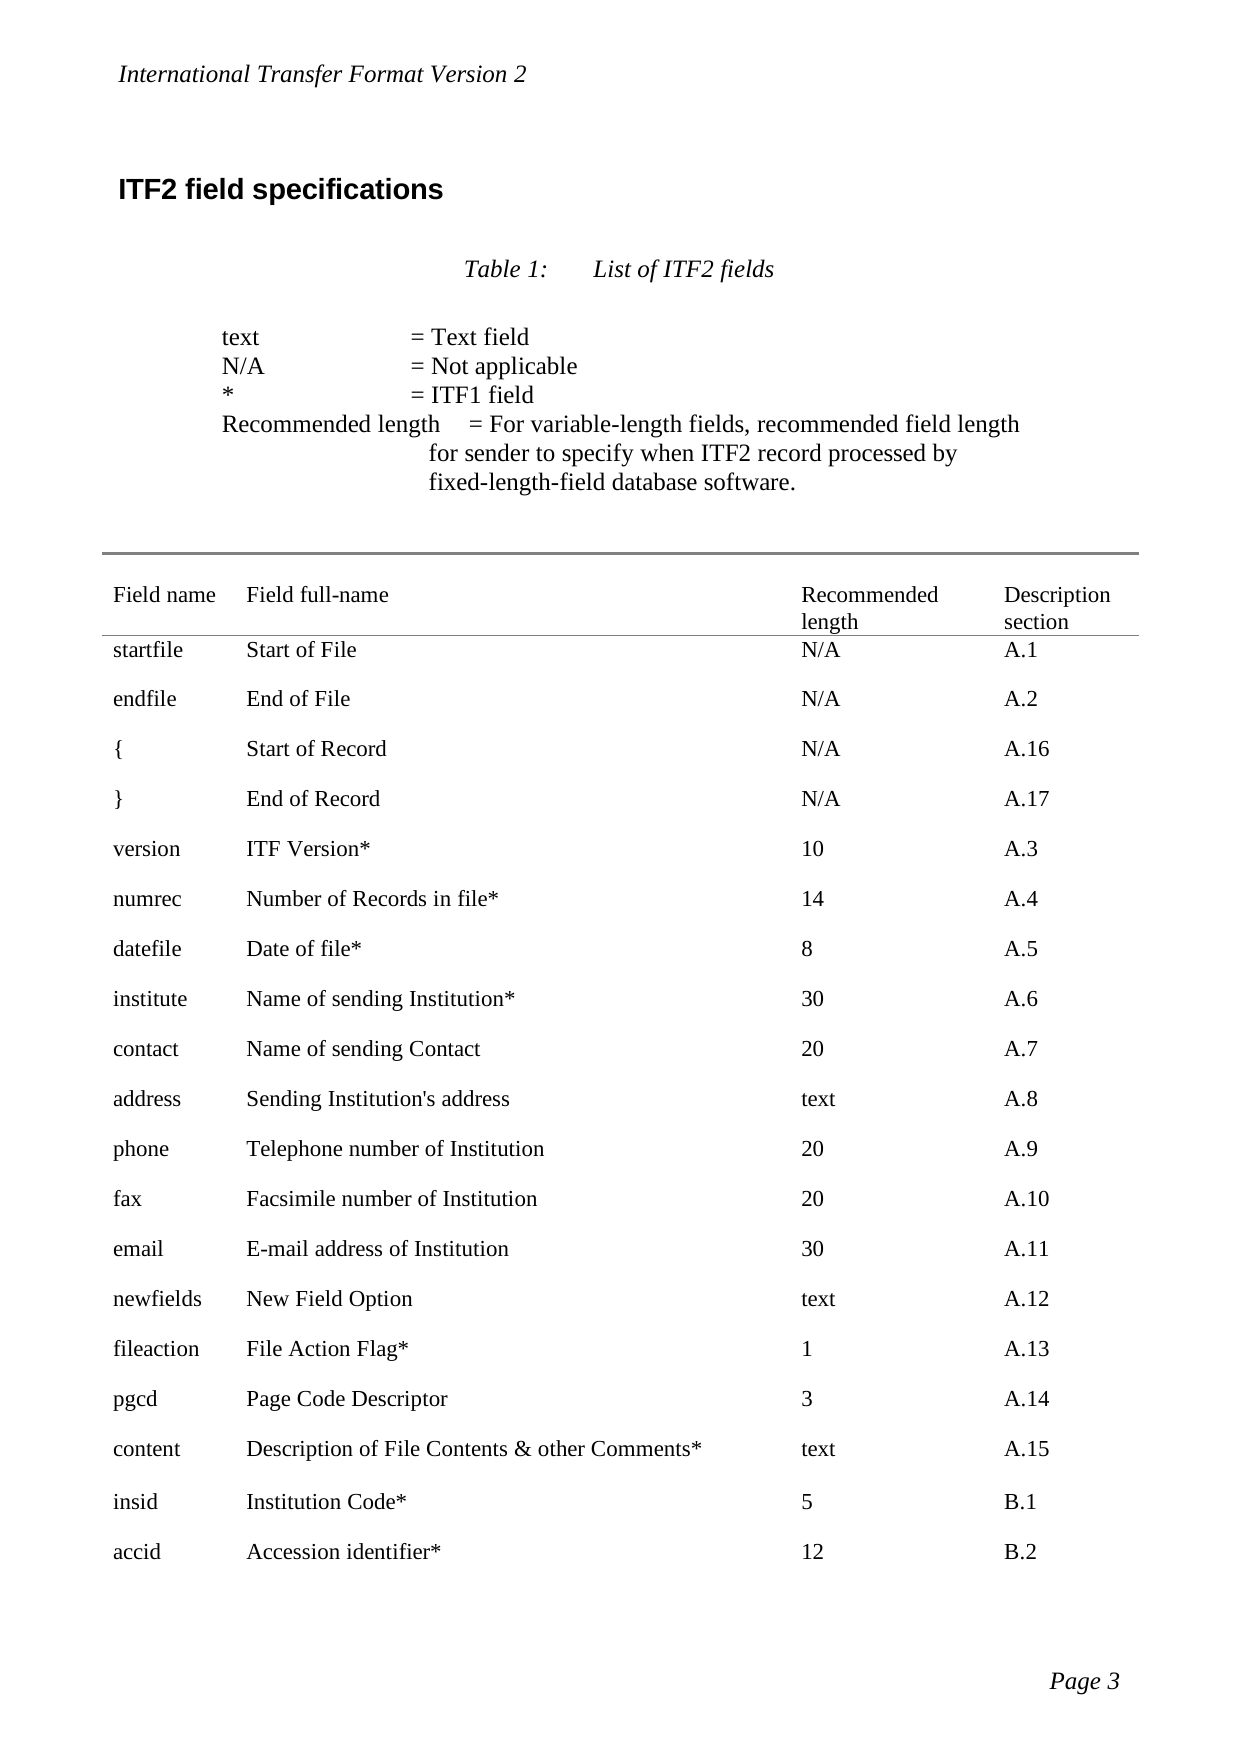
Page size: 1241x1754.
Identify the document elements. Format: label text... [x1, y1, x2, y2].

table_cell Page Code Descriptor [235, 1385, 790, 1434]
table_header Description section [993, 555, 1139, 634]
table_cell pgcd [102, 1385, 235, 1434]
table_cell 20 [790, 1185, 993, 1234]
table_cell numrec [102, 885, 235, 934]
table_cell 1 [790, 1335, 993, 1384]
table_cell Date of file* [235, 935, 790, 984]
table_cell A.8 [993, 1085, 1139, 1134]
table_cell 30 [790, 985, 993, 1034]
table_cell A.16 [993, 735, 1139, 784]
table_cell accid [102, 1538, 235, 1588]
table_cell Name of sending Contact [235, 1035, 790, 1084]
table_cell Accession identifier* [235, 1538, 790, 1588]
table_cell New Field Option [235, 1285, 790, 1334]
table_cell Start of File [235, 636, 790, 684]
table_cell 8 [790, 935, 993, 984]
table_cell N/A [790, 785, 993, 834]
table_cell 20 [790, 1035, 993, 1084]
table_cell A.4 [993, 885, 1139, 934]
table_header Field name [102, 555, 235, 634]
table_cell Description of File Contents & other Comments* [235, 1435, 790, 1488]
table_cell Facsimile number of Institution [235, 1185, 790, 1234]
table_header Recommended length [790, 555, 993, 634]
table_cell A.9 [993, 1135, 1139, 1184]
table_cell End of File [235, 685, 790, 734]
table_cell content [102, 1435, 235, 1488]
table_cell 14 [790, 885, 993, 934]
text text = Text field [222, 322, 1022, 351]
subtitle ITF2 field specifications [118, 172, 1122, 206]
table_cell text [790, 1285, 993, 1334]
table_cell A.3 [993, 835, 1139, 884]
table_cell fileaction [102, 1335, 235, 1384]
text * = ITF1 field [222, 380, 1022, 409]
table_cell A.1 [993, 636, 1139, 684]
table_cell A.2 [993, 685, 1139, 734]
table_cell A.13 [993, 1335, 1139, 1384]
table_cell N/A [790, 735, 993, 784]
table_cell text [790, 1435, 993, 1488]
table_cell Sending Institution's address [235, 1085, 790, 1134]
table_cell 5 [790, 1488, 993, 1538]
table_cell newfields [102, 1285, 235, 1334]
table_cell version [102, 835, 235, 884]
table_cell phone [102, 1135, 235, 1184]
table_cell A.10 [993, 1185, 1139, 1234]
table_cell End of Record [235, 785, 790, 834]
table_cell fax [102, 1185, 235, 1234]
table_cell 30 [790, 1235, 993, 1284]
table_cell } [102, 785, 235, 834]
table_cell startfile [102, 636, 235, 684]
table_cell Institution Code* [235, 1488, 790, 1538]
table_cell ITF Version* [235, 835, 790, 884]
table_cell 10 [790, 835, 993, 884]
table_cell { [102, 735, 235, 784]
table_cell A.15 [993, 1435, 1139, 1488]
table_cell A.11 [993, 1235, 1139, 1284]
table_cell Name of sending Institution* [235, 985, 790, 1034]
table_cell Number of Records in file* [235, 885, 790, 934]
table_cell A.7 [993, 1035, 1139, 1084]
table_cell email [102, 1235, 235, 1284]
table_cell 12 [790, 1538, 993, 1588]
table_cell endfile [102, 685, 235, 734]
table_cell address [102, 1085, 235, 1134]
table_cell A.12 [993, 1285, 1139, 1334]
table_cell File Action Flag* [235, 1335, 790, 1384]
text Table 1: List of ITF2 fields [118, 253, 1122, 283]
text N/A = Not applicable [222, 351, 1022, 380]
table_cell B.2 [993, 1538, 1139, 1588]
table_cell E-mail address of Institution [235, 1235, 790, 1284]
table_cell text [790, 1085, 993, 1134]
table_cell A.6 [993, 985, 1139, 1034]
table_cell A.5 [993, 935, 1139, 984]
table_cell Telephone number of Institution [235, 1135, 790, 1184]
table_cell B.1 [993, 1488, 1139, 1538]
table_cell 3 [790, 1385, 993, 1434]
table_header Field full-name [235, 555, 790, 634]
table_cell N/A [790, 685, 993, 734]
table_cell insid [102, 1488, 235, 1538]
table_cell N/A [790, 636, 993, 684]
table_cell 20 [790, 1135, 993, 1184]
table_cell institute [102, 985, 235, 1034]
table_cell datefile [102, 935, 235, 984]
table_cell A.17 [993, 785, 1139, 834]
table_cell A.14 [993, 1385, 1139, 1434]
table_cell Start of Record [235, 735, 790, 784]
text Recommended length = For variable-length fields, recommended field length for sender to specify when ITF2 record processed by fixed-length-field database software. [222, 409, 1022, 496]
table_cell contact [102, 1035, 235, 1084]
